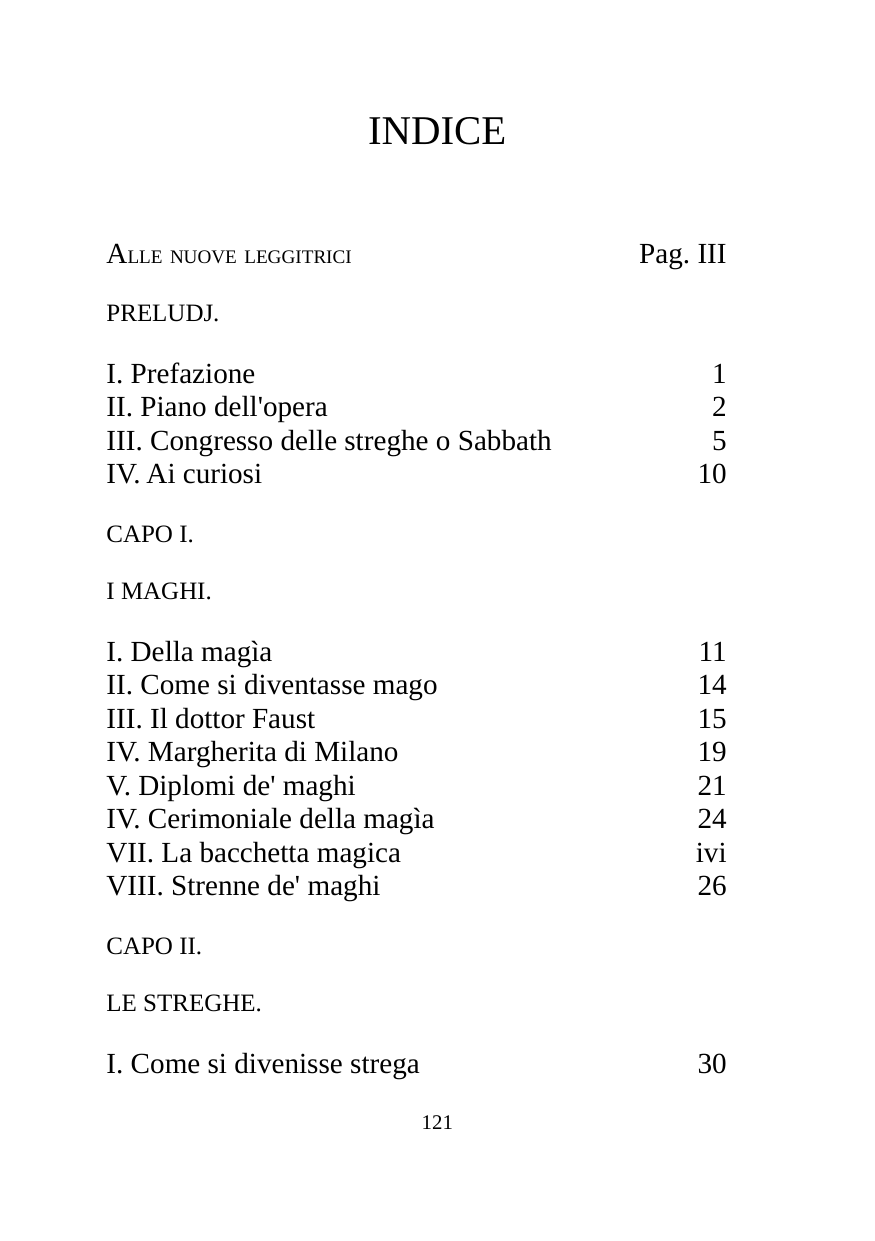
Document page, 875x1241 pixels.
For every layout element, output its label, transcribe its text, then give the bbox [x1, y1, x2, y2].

text VIII. Strenne de' maghi 26 [106, 868, 768, 902]
text III. Il dottor Faust 15 [106, 701, 768, 734]
text I MAGHI. [106, 576, 768, 605]
text II. Piano dell'opera 2 [106, 389, 768, 423]
text IV. Margherita di Milano 19 [106, 734, 768, 768]
text IV. Ai curiosi 10 [106, 456, 768, 490]
text I. Come si divenisse strega 30 [106, 1046, 768, 1079]
text III. Congresso delle streghe o Sabbath 5 [106, 423, 768, 456]
text LE STREGHE. [106, 988, 768, 1017]
text CAPO II. [106, 931, 768, 959]
text CAPO I. [106, 519, 768, 547]
text V. Diplomi de' maghi 21 [106, 768, 768, 801]
subtitle INDICE [106, 106, 768, 153]
text II. Come si diventasse mago 14 [106, 667, 768, 701]
text I. Prefazione 1 [106, 356, 768, 389]
text PRELUDJ. [106, 298, 768, 327]
text I. Della magìa 11 [106, 634, 768, 667]
text VII. La bacchetta magica ivi [106, 835, 768, 868]
text Alle nuove leggitrici Pag. III [106, 236, 768, 269]
text IV. Cerimoniale della magìa 24 [106, 801, 768, 835]
